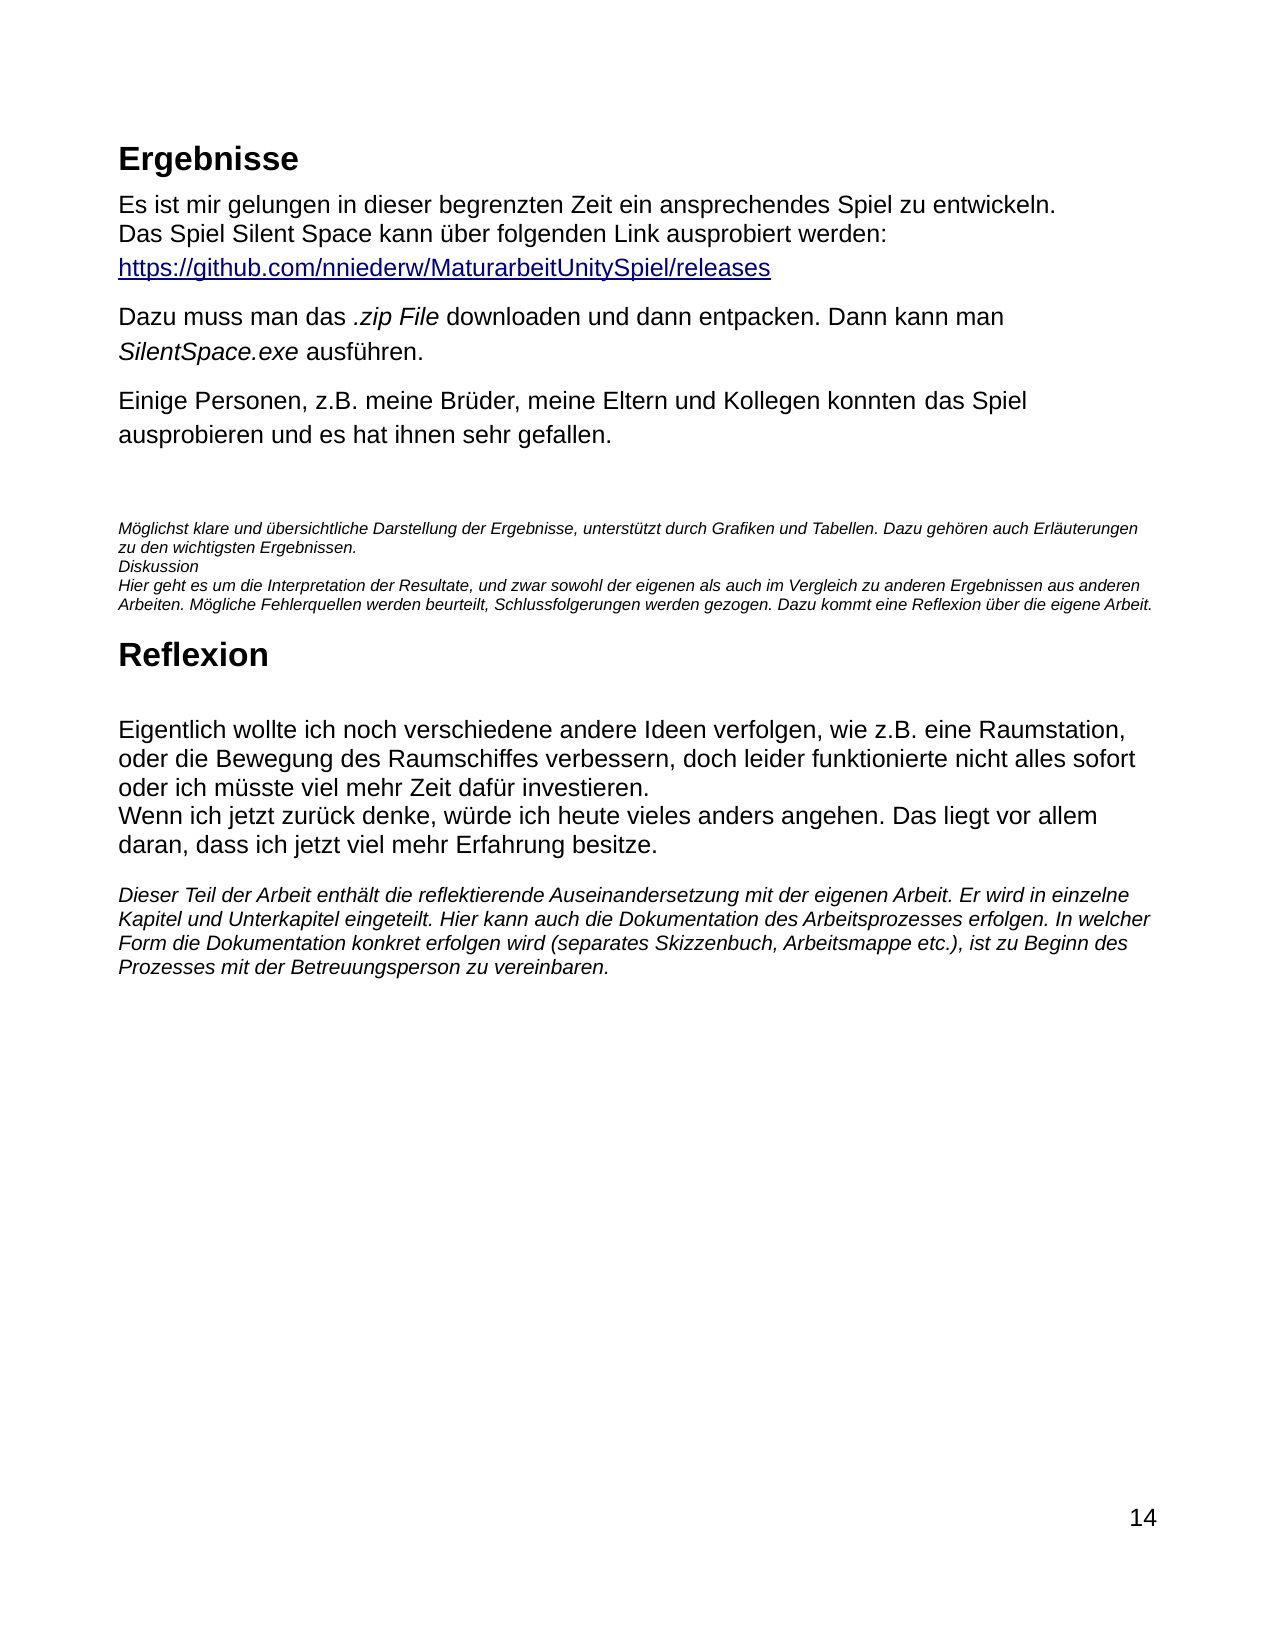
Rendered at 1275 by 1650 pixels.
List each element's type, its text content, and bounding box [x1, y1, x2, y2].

text Es ist mir gelungen in dieser begrenzten Zeit ein ansprechendes Spiel zu entwickeln. [118, 190, 1157, 219]
text Eigentlich wollte ich noch verschiedene andere Ideen verfolgen, wie z.B. eine Raumstation, oder die Bewegung des Raumschiffes verbessern, doch leider funktionierte nicht alles sofort oder ich müsste viel mehr Zeit dafür investieren. Wenn ich jetzt zurück denke, würde ich heute vieles anders angehen. Das liegt vor allem daran, dass ich jetzt viel mehr Erfahrung besitze. [118, 715, 1157, 859]
text Möglichst klare und übersichtliche Darstellung der Ergebnisse, unterstützt durch Grafiken und Tabellen. Dazu gehören auch Erläuterungen zu den wichtigsten Ergebnissen. [118, 518, 1157, 557]
text Das Spiel Silent Space kann über folgenden Link ausprobiert werden: https://github.com/nniederw/MaturarbeitUnitySpiel/releases [118, 219, 1157, 282]
text Dieser Teil der Arbeit enthält die reflektierende Auseinandersetzung mit der eigenen Arbeit. Er wird in einzelne Kapitel und Unterkapitel eingeteilt. Hier kann auch die Dokumentation des Arbeitsprozesses erfolgen. In welcher Form die Dokumentation konkret erfolgen wird (separates Skizzenbuch, Arbeitsmappe etc.), ist zu Beginn des Prozesses mit der Betreuungsperson zu vereinbaren. [118, 883, 1157, 979]
subtitle Ergebnisse [118, 139, 1157, 178]
text Dazu muss man das .zip File downloaden und dann entpacken. Dann kann man SilentSpace.exe ausführen. [118, 302, 1157, 366]
subtitle Reflexion [118, 635, 1157, 674]
text Diskussion [118, 557, 1157, 576]
text Einige Personen, z.B. meine Brüder, meine Eltern und Kollegen konnten das Spiel ausprobieren und es hat ihnen sehr gefallen. [118, 386, 1157, 449]
text Hier geht es um die Interpretation der Resultate, und zwar sowohl der eigenen als auch im Vergleich zu anderen Ergebnissen aus anderen Arbeiten. Mögliche Fehlerquellen werden beurteilt, Schlussfolgerungen werden gezogen. Dazu kommt eine Reflexion über die eigene Arbeit. [118, 576, 1157, 614]
